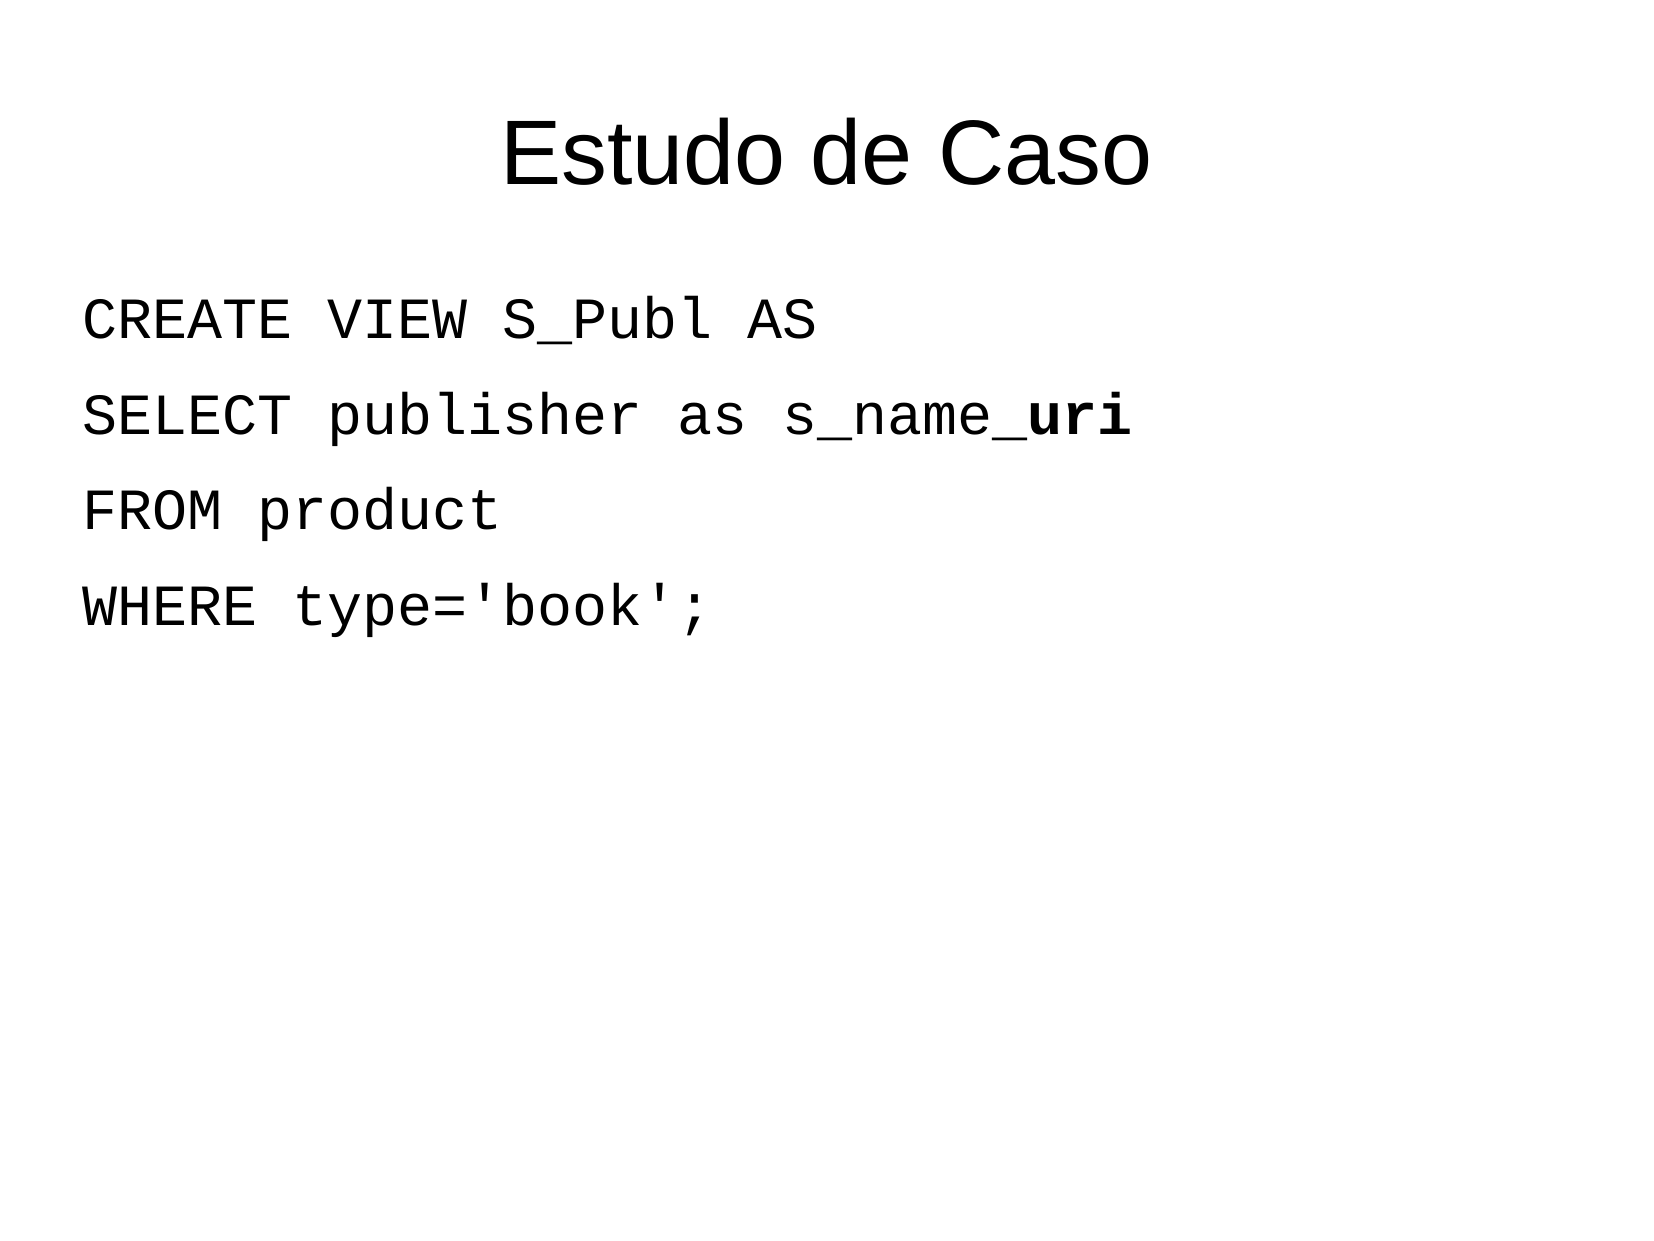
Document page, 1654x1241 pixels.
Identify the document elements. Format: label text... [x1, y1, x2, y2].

list CREATE VIEW S_Publ AS SELECT publisher as s_name_uri FROM product WHERE type='book'; [82, 290, 1625, 1109]
title Estudo de Caso [82, 49, 1571, 257]
